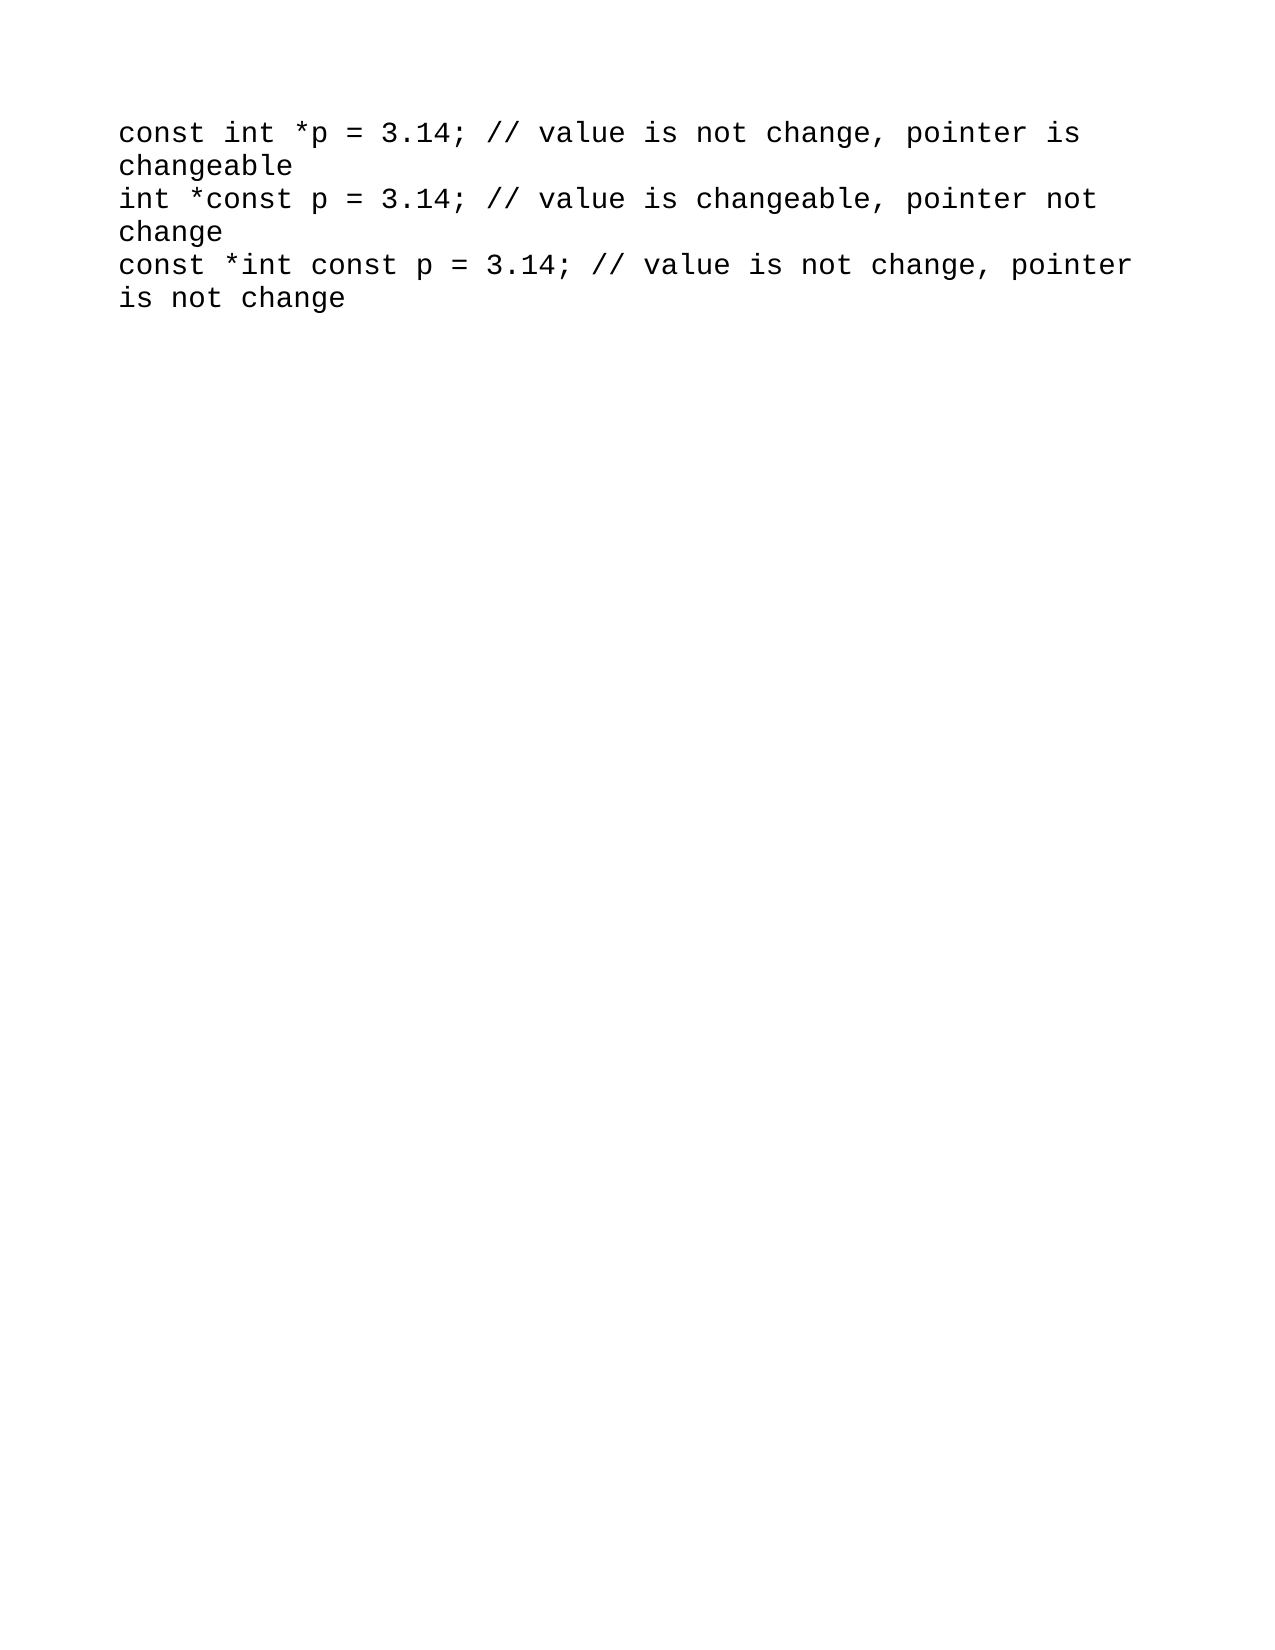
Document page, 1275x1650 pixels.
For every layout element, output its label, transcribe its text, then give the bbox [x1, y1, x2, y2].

text int *const p = 3.14; // value is changeable, pointer not change [118, 184, 1157, 250]
text const int *p = 3.14; // value is not change, pointer is changeable [118, 118, 1157, 184]
text const *int const p = 3.14; // value is not change, pointer is not change [118, 250, 1157, 316]
